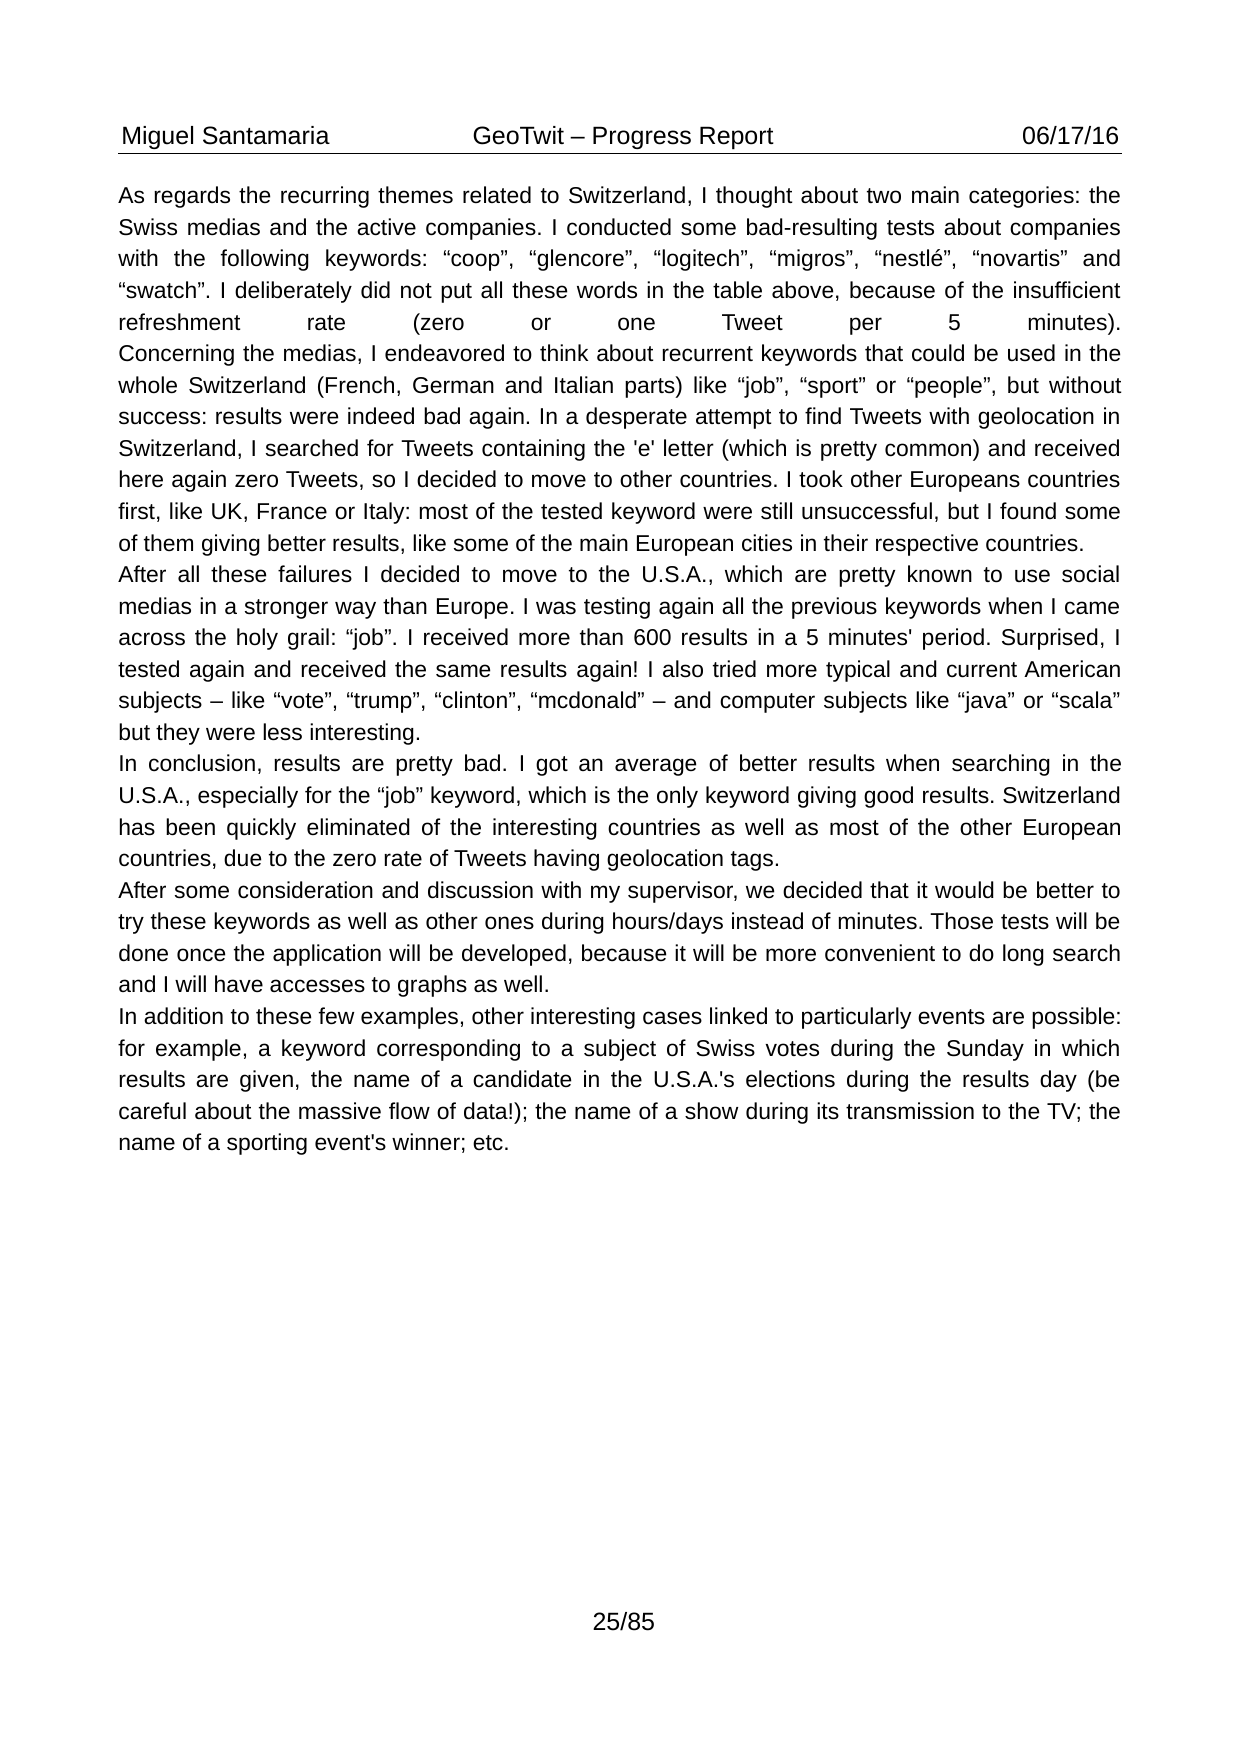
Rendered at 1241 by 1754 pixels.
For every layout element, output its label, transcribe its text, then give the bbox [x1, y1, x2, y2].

text After some consideration and discussion with my supervisor, we decided that it would be better to try these keywords as well as other ones during hours/days instead of minutes. Those tests will be done once the application will be developed, because it will be more convenient to do long search and I will have accesses to graphs as well. [118, 877, 1122, 998]
text After all these failures I decided to move to the U.S.A., which are pretty known to use social medias in a stronger way than Europe. I was testing again all the previous keywords when I came across the holy grail: “job”. I received more than 600 results in a 5 minutes' period. Surprised, I tested again and received the same results again! I also tried more typical and current American subjects – like “vote”, “trump”, “clinton”, “mcdonald” – and computer subjects like “java” or “scala” but they were less interesting. [118, 561, 1122, 745]
text In addition to these few examples, other interesting cases linked to particularly events are possible: for example, a keyword corresponding to a subject of Swiss votes during the Sunday in which results are given, the name of a candidate in the U.S.A.'s elections during the results day (be careful about the massive flow of data!); the name of a show during its transmission to the TV; the name of a sporting event's winner; etc. [118, 1003, 1122, 1156]
text As regards the recurring themes related to Switzerland, I thought about two main categories: the Swiss medias and the active companies. I conducted some bad-resulting tests about companies with the following keywords: “coop”, “glencore”, “logitech”, “migros”, “nestlé”, “novartis” and “swatch”. I deliberately did not put all these words in the table above, because of the insufficient refreshment rate (zero or one Tweet per 5 minutes). Concerning the medias, I endeavored to think about recurrent keywords that could be used in the whole Switzerland (French, German and Italian parts) like “job”, “sport” or “people”, but without success: results were indeed bad again. In a desperate attempt to find Tweets with geolocation in Switzerland, I searched for Tweets containing the 'e' letter (which is pretty common) and received here again zero Tweets, so I decided to move to other countries. I took other Europeans countries first, like UK, France or Italy: most of the tested keyword were still unsuccessful, but I found some of them giving better results, like some of the main European cities in their respective countries. [118, 182, 1122, 556]
text In conclusion, results are pretty bad. I got an average of better results when searching in the U.S.A., especially for the “job” keyword, which is the only keyword giving good results. Switzerland has been quickly eliminated of the interesting countries as well as most of the other European countries, due to the zero rate of Tweets having geolocation tags. [118, 750, 1122, 871]
